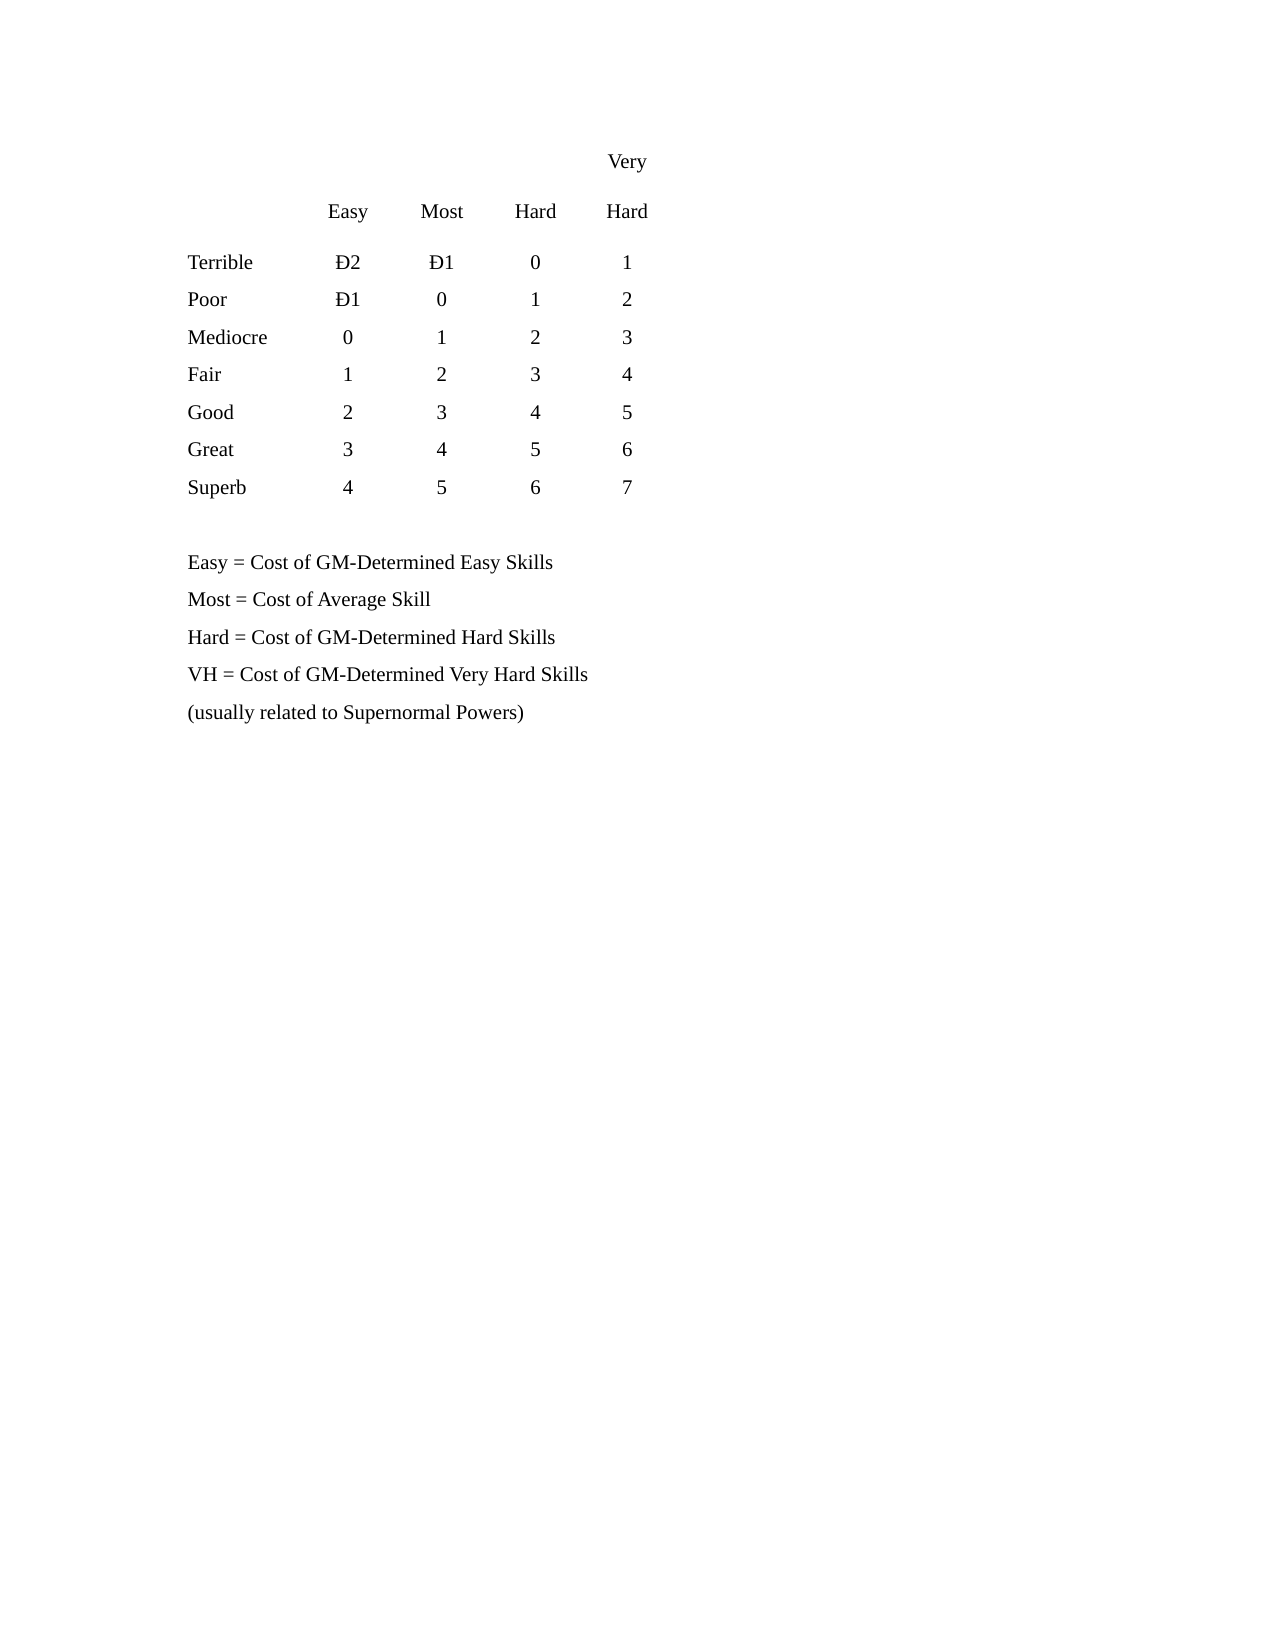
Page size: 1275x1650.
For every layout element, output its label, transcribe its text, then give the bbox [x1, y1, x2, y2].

text Poor Ð1 0 1 2 [187, 286, 1087, 311]
text Terrible Ð2 Ð1 0 1 [187, 249, 1087, 274]
text (usually related to Supernormal Powers) [187, 699, 1087, 724]
text VH = Cost of GM-Determined Very Hard Skills [187, 661, 1087, 686]
text Good 2 3 4 5 [187, 399, 1087, 424]
text Most = Cost of Average Skill [187, 586, 1087, 611]
text Easy = Cost of GM-Determined Easy Skills [187, 549, 1087, 574]
text Very [187, 150, 1087, 187]
text Mediocre 0 1 2 3 [187, 324, 1087, 349]
text Hard = Cost of GM-Determined Hard Skills [187, 624, 1087, 649]
text Superb 4 5 6 7 [187, 474, 1087, 499]
text Easy Most Hard Hard [187, 199, 1087, 236]
text Fair 1 2 3 4 [187, 361, 1087, 386]
text Great 3 4 5 6 [187, 436, 1087, 461]
